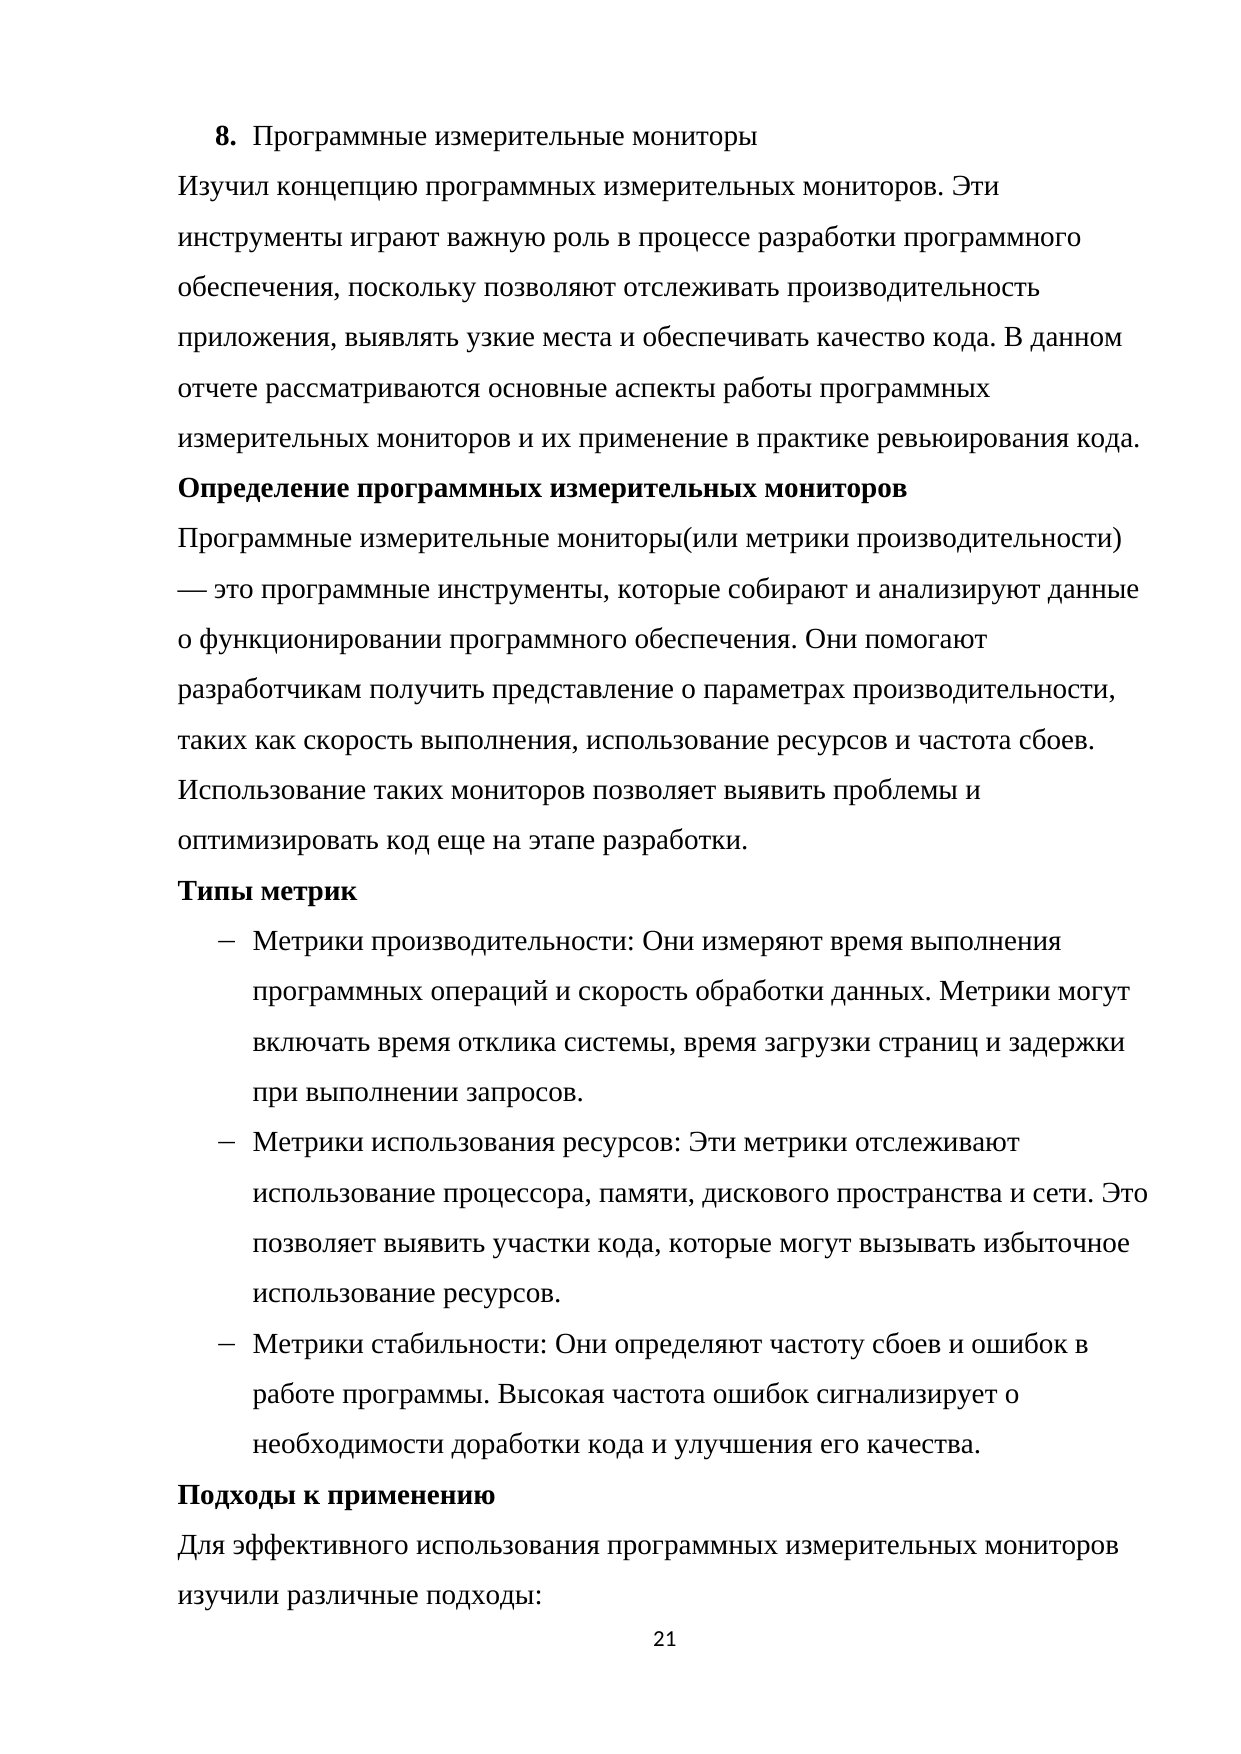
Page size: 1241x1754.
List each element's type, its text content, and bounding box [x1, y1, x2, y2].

list Метрики стабильности: Они определяют частоту сбоев и ошибок в работе программы. Высокая частота ошибок сигнализирует о необходимости доработки кода и улучшения его качества. [215, 1326, 1152, 1460]
text Подходы к применению [177, 1477, 1152, 1510]
text Типы метрик [177, 873, 1152, 906]
list Метрики использования ресурсов: Эти метрики отслеживают использование процессора, памяти, дискового пространства и сети. Это позволяет выявить участки кода, которые могут вызывать избыточное использование ресурсов. [215, 1124, 1152, 1309]
subtitle Программные измерительные мониторы [215, 118, 1152, 152]
text Определение программных измерительных мониторов [177, 470, 1152, 504]
text Программные измерительные мониторы(или метрики производительности) — это программные инструменты, которые собирают и анализируют данные о функционировании программного обеспечения. Они помогают разработчикам получить представление о параметрах производительности, таких как скорость выполнения, использование ресурсов и частота сбоев. Использование таких мониторов позволяет выявить проблемы и оптимизировать код еще на этапе разработки. [177, 521, 1152, 856]
list Метрики производительности: Они измеряют время выполнения программных операций и скорость обработки данных. Метрики могут включать время отклика системы, время загрузки страниц и задержки при выполнении запросов. [215, 923, 1152, 1108]
text Для эффективного использования программных измерительных мониторов изучили различные подходы: [177, 1527, 1152, 1611]
text Изучил концепцию программных измерительных мониторов. Эти инструменты играют важную роль в процессе разработки программного обеспечения, поскольку позволяют отслеживать производительность приложения, выявлять узкие места и обеспечивать качество кода. В данном отчете рассматриваются основные аспекты работы программных измерительных мониторов и их применение в практике ревьюирования кода. [177, 168, 1152, 453]
